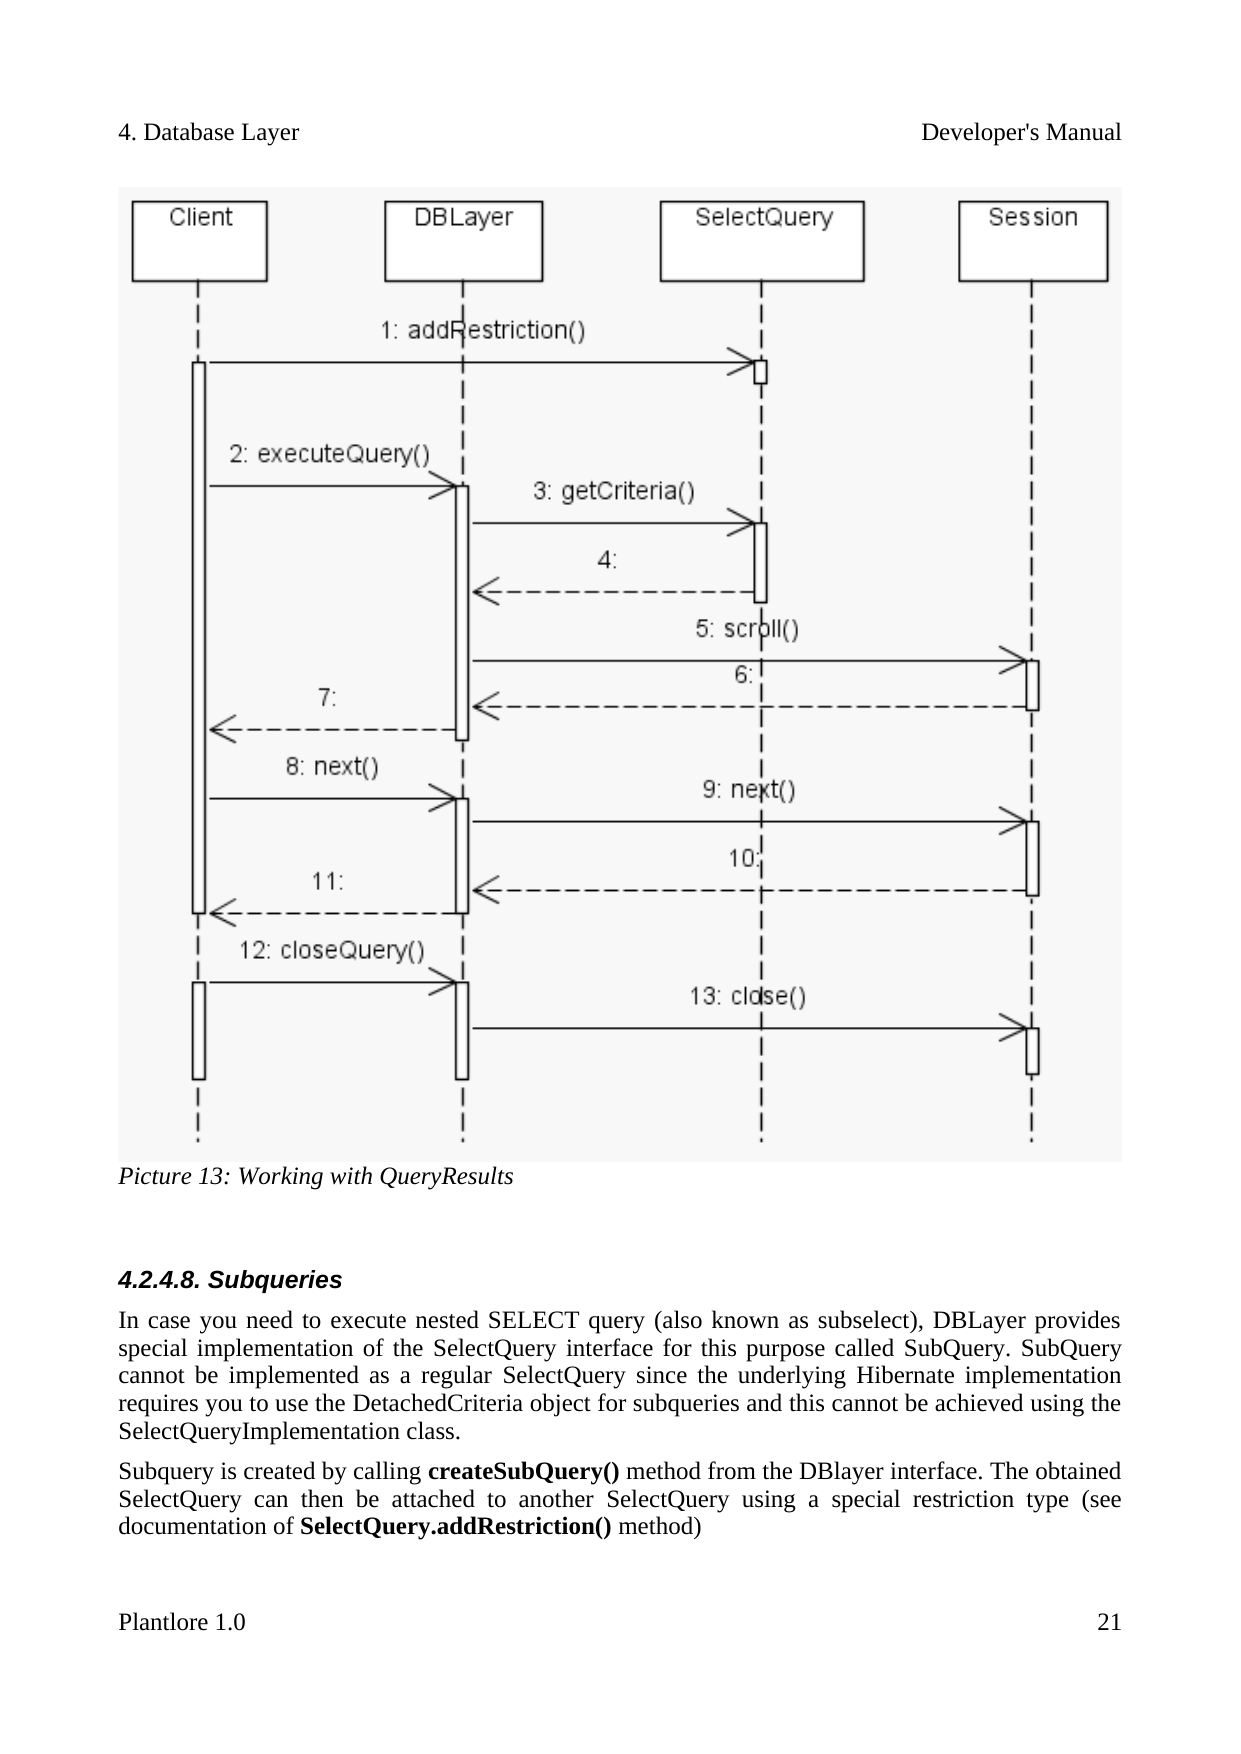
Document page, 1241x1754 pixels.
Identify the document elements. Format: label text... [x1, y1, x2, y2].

subtitle 4.2.4.8. Subqueries [118, 1266, 1122, 1293]
text In case you need to execute nested SELECT query (also known as subselect), DBLayer provides special implementation of the SelectQuery interface for this purpose called SubQuery. SubQuery cannot be implemented as a regular SelectQuery since the underlying Hibernate implementation requires you to use the DetachedCriteria object for subqueries and this cannot be achieved using the SelectQueryImplementation class. [118, 1306, 1122, 1444]
text Picture 13: Working with QueryResults [118, 1162, 1122, 1189]
picture [118, 187, 1123, 1162]
text Subquery is created by calling createSubQuery() method from the DBlayer interface. The obtained SelectQuery can then be attached to another SelectQuery using a special restriction type (see documentation of SelectQuery.addRestriction() method) [118, 1457, 1122, 1540]
